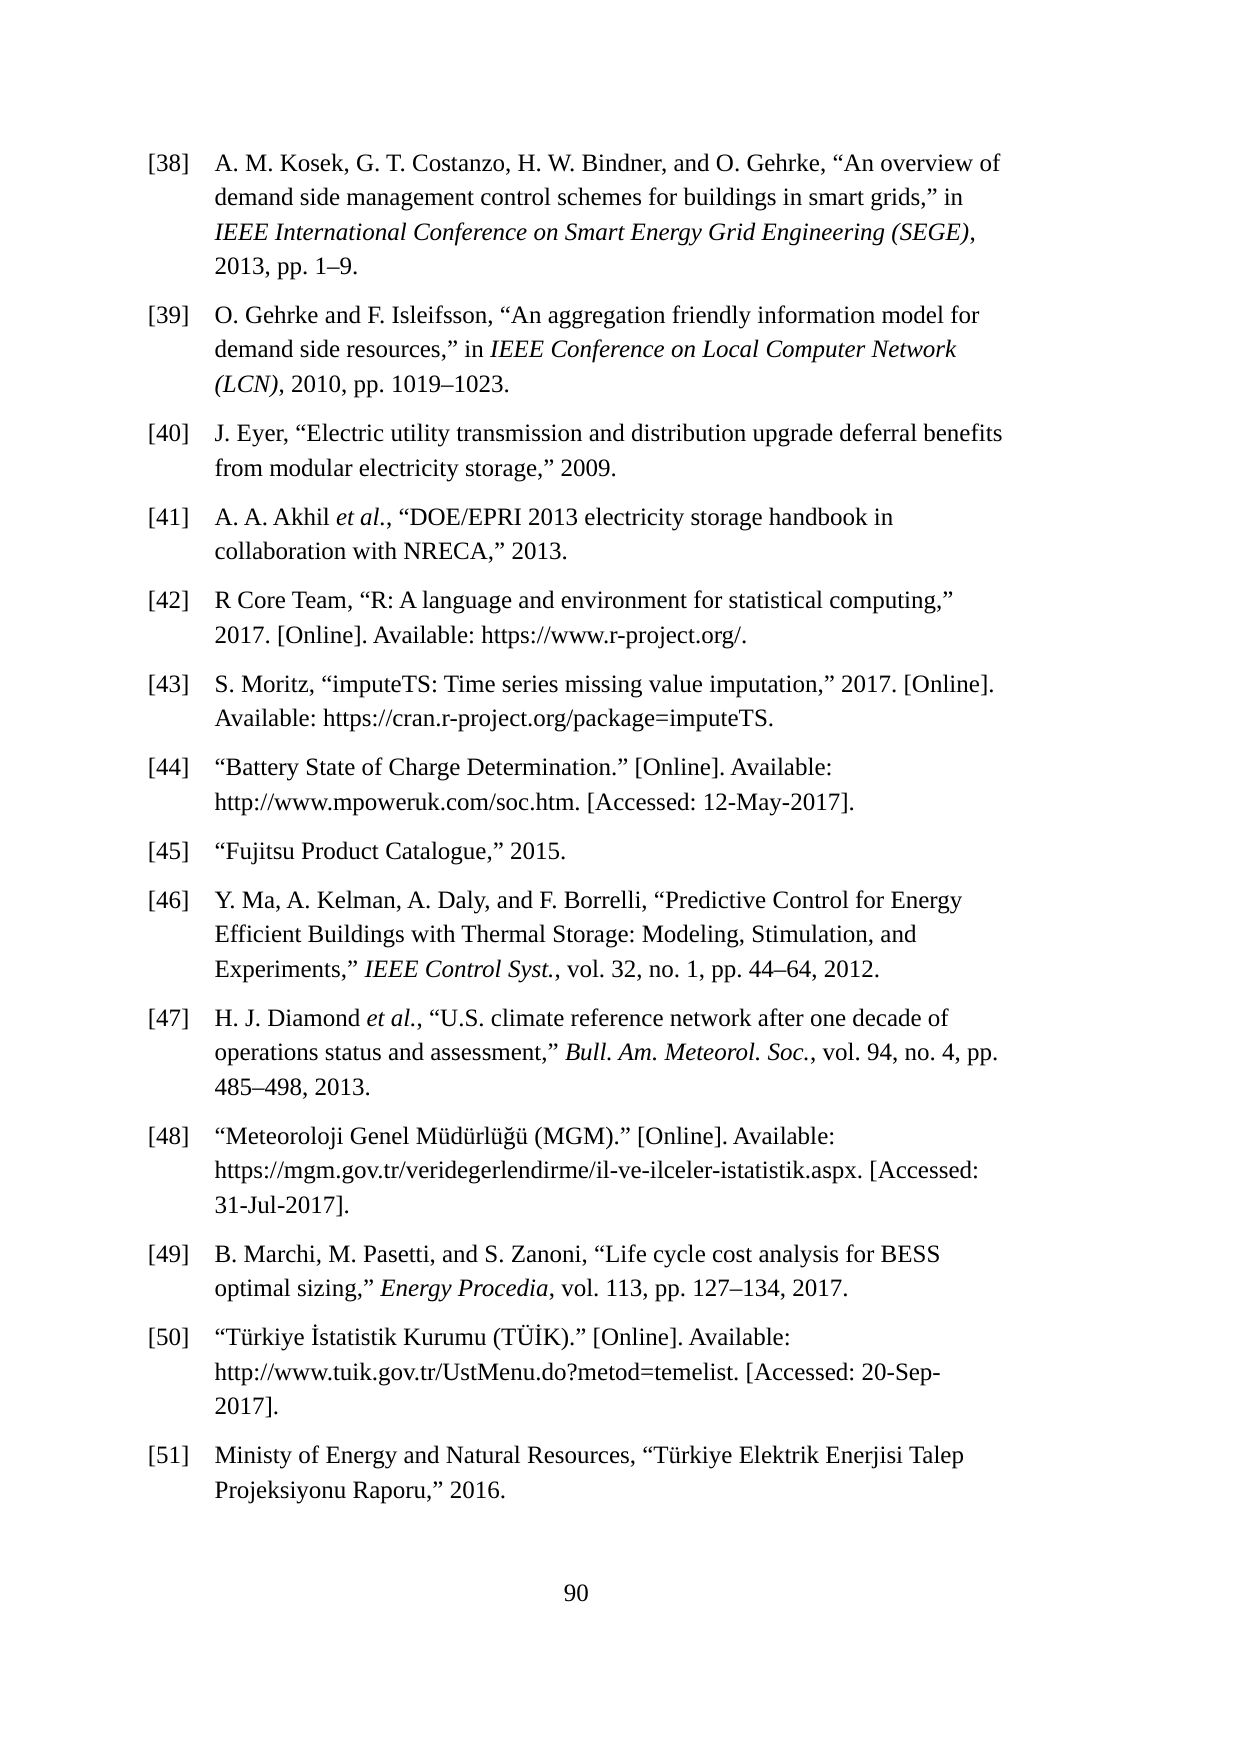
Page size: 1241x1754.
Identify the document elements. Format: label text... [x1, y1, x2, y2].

text [41] A. A. Akhil et al., “DOE/EPRI 2013 electricity storage handbook in collaboration with NRECA,” 2013. [148, 502, 1004, 565]
text [48] “Meteoroloji Genel Müdürlüğü (MGM).” [Online]. Available: https://mgm.gov.tr/veridegerlendirme/il-ve-ilceler-istatistik.aspx. [Accessed: 31-Jul-2017]. [148, 1121, 1004, 1219]
text [47] H. J. Diamond et al., “U.S. climate reference network after one decade of operations status and assessment,” Bull. Am. Meteorol. Soc., vol. 94, no. 4, pp. 485–498, 2013. [148, 1003, 1004, 1101]
text [39] O. Gehrke and F. Isleifsson, “An aggregation friendly information model for demand side resources,” in IEEE Conference on Local Computer Network (LCN), 2010, pp. 1019–1023. [148, 300, 1004, 398]
text [40] J. Eyer, “Electric utility transmission and distribution upgrade deferral benefits from modular electricity storage,” 2009. [148, 418, 1004, 481]
text [46] Y. Ma, A. Kelman, A. Daly, and F. Borrelli, “Predictive Control for Energy Efficient Buildings with Thermal Storage: Modeling, Stimulation, and Experiments,” IEEE Control Syst., vol. 32, no. 1, pp. 44–64, 2012. [148, 885, 1004, 983]
text [38] A. M. Kosek, G. T. Costanzo, H. W. Bindner, and O. Gehrke, “An overview of demand side management control schemes for buildings in smart grids,” in IEEE International Conference on Smart Energy Grid Engineering (SEGE), 2013, pp. 1–9. [148, 148, 1004, 280]
text [49] B. Marchi, M. Pasetti, and S. Zanoni, “Life cycle cost analysis for BESS optimal sizing,” Energy Procedia, vol. 113, pp. 127–134, 2017. [148, 1239, 1004, 1302]
text [51] Ministy of Energy and Natural Resources, “Türkiye Elektrik Enerjisi Talep Projeksiyonu Raporu,” 2016. [148, 1441, 1004, 1504]
text [45] “Fujitsu Product Catalogue,” 2015. [148, 836, 1004, 864]
text [44] “Battery State of Charge Determination.” [Online]. Available: http://www.mpoweruk.com/soc.htm. [Accessed: 12-May-2017]. [148, 752, 1004, 816]
text [43] S. Moritz, “imputeTS: Time series missing value imputation,” 2017. [Online]. Available: https://cran.r-project.org/package=imputeTS. [148, 669, 1004, 732]
text [42] R Core Team, “R: A language and environment for statistical computing,” 2017. [Online]. Available: https://www.r-project.org/. [148, 585, 1004, 648]
text [50] “Türkiye İstatistik Kurumu (TÜİK).” [Online]. Available: http://www.tuik.gov.tr/UstMenu.do?metod=temelist. [Accessed: 20-Sep-2017]. [148, 1322, 1004, 1420]
